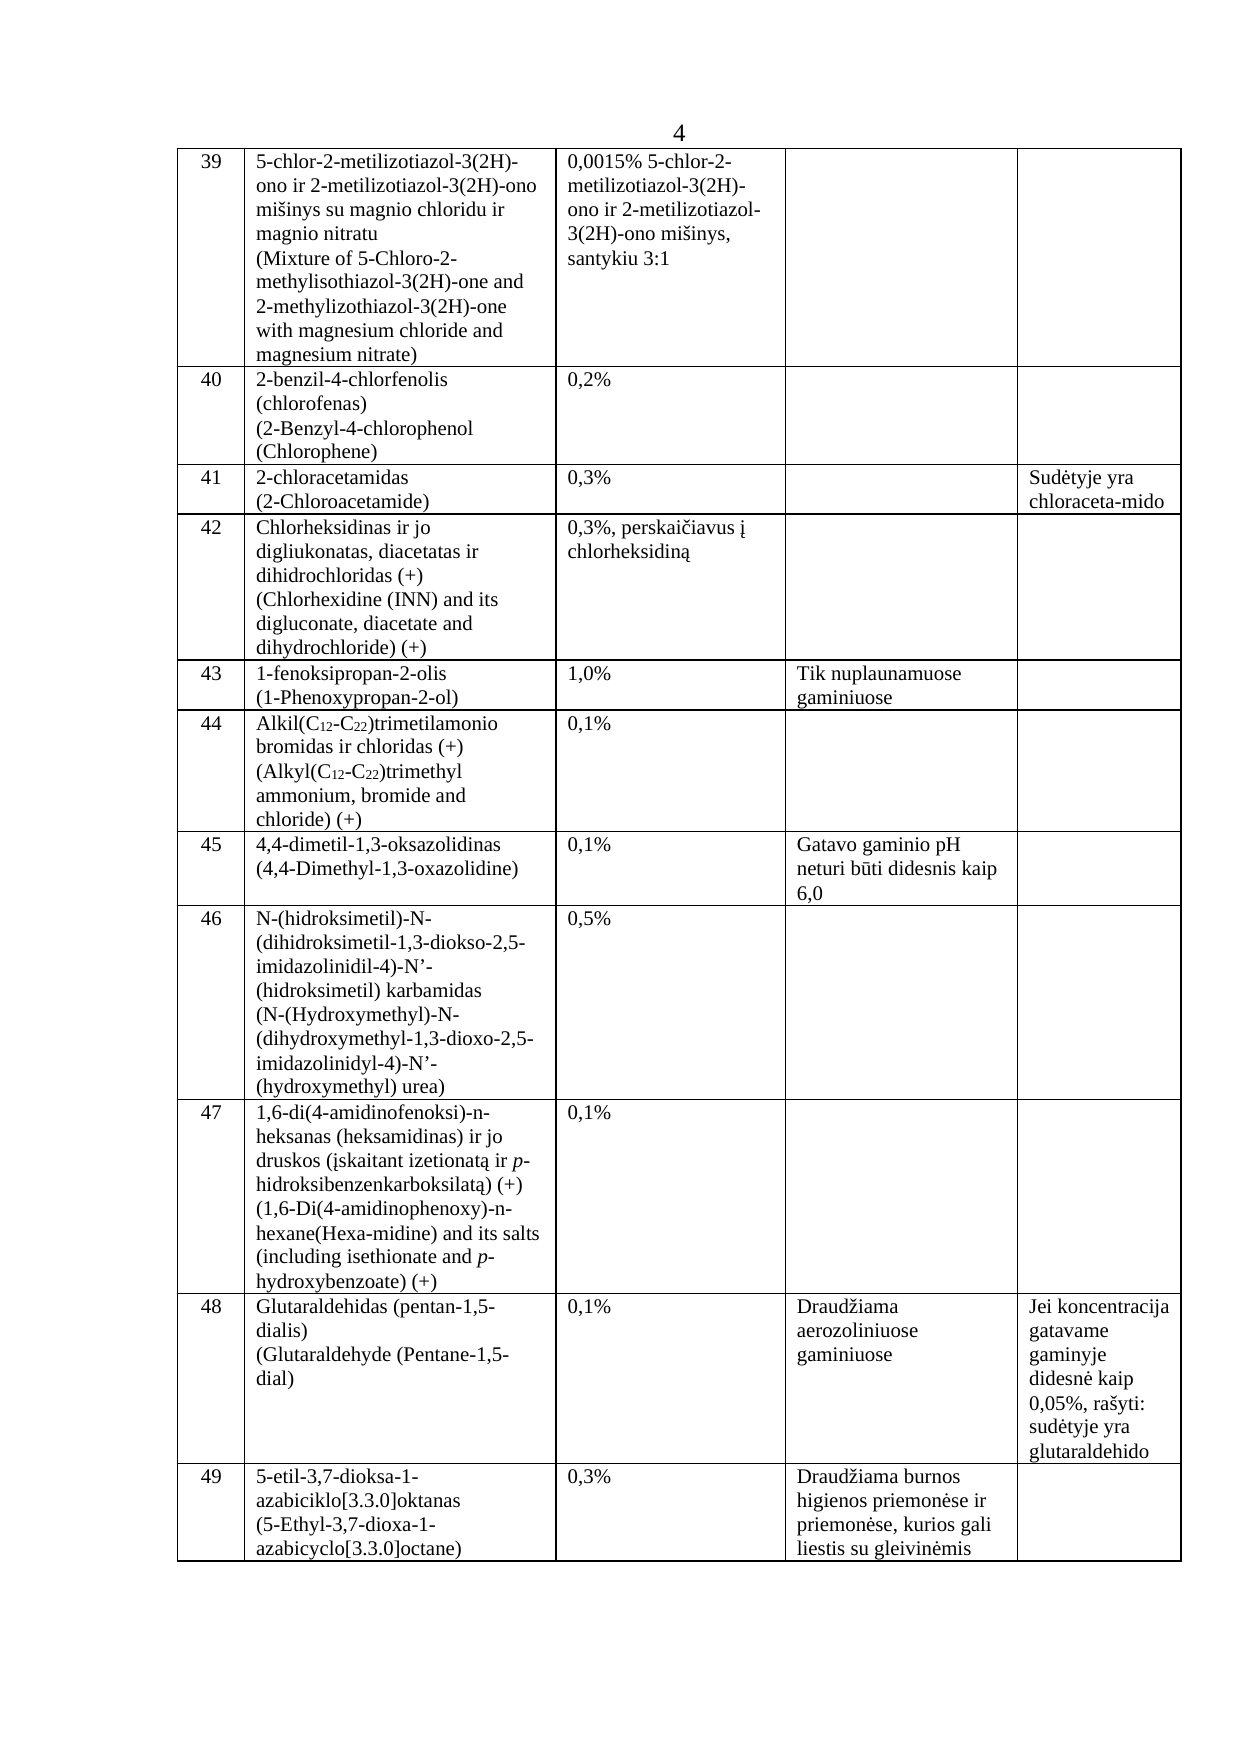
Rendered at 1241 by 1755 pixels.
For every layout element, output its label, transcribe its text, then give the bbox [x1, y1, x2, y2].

table_cell 43 [178, 661, 244, 709]
table_cell 1-fenoksipropan-2-olis (1-Phenoxypropan-2-ol) [245, 661, 555, 709]
table_cell 42 [178, 515, 244, 659]
table_cell 47 [178, 1100, 244, 1293]
table_cell [786, 906, 1017, 1098]
table_cell 0,1% [557, 1100, 785, 1293]
table_cell [1018, 515, 1180, 659]
table_cell Alkil(C12-C22)trimetilamonio bromidas ir chloridas (+) (Alkyl(C12-C22)trimethyl ammonium, bromide and chloride) (+) [245, 711, 555, 831]
table_cell 1,0% [557, 661, 785, 709]
table_cell 0,1% [557, 1294, 785, 1463]
table_cell [786, 367, 1017, 463]
table_cell 0,1% [557, 711, 785, 831]
table_cell [786, 1100, 1017, 1293]
table_cell 2-chloracetamidas (2-Chloroacetamide) [245, 465, 555, 513]
table_cell [1018, 906, 1180, 1098]
table_cell 40 [178, 367, 244, 463]
table_cell 0,1% [557, 832, 785, 904]
table_cell 5-chlor-2-metilizotiazol-3(2H)-ono ir 2-metilizotiazol-3(2H)-ono mišinys su magnio chloridu ir magnio nitratu (Mixture of 5-Chloro-2-methylisothiazol-3(2H)-one and 2-methylizothiazol-3(2H)-one with magnesium chloride and magnesium nitrate) [245, 149, 555, 366]
table_cell Glutaraldehidas (pentan-1,5-dialis) (Glutaraldehyde (Pentane-1,5-dial) [245, 1294, 555, 1463]
table_cell 49 [178, 1464, 244, 1560]
table_cell [1018, 661, 1180, 709]
table_cell 41 [178, 465, 244, 513]
table_cell 0,5% [557, 906, 785, 1098]
table_cell 45 [178, 832, 244, 904]
table_cell [1018, 832, 1180, 904]
table_cell [1018, 711, 1180, 831]
table_cell 46 [178, 906, 244, 1098]
table_cell [1018, 1464, 1180, 1560]
table_cell [786, 515, 1017, 659]
table_cell 0,2% [557, 367, 785, 463]
table_cell 0,0015% 5-chlor-2-metilizotiazol-3(2H)-ono ir 2-metilizotiazol-3(2H)-ono mišinys, santykiu 3:1 [557, 149, 785, 366]
table_cell 44 [178, 711, 244, 831]
table_cell [1018, 367, 1180, 463]
table_cell 1,6-di(4-amidinofenoksi)-n-heksanas (heksamidinas) ir jo druskos (įskaitant izetionatą ir p-hidroksibenzenkarboksilatą) (+) (1,6-Di(4-amidinophenoxy)-n-hexane(Hexa-midine) and its salts (including isethionate and p-hydroxybenzoate) (+) [245, 1100, 555, 1293]
table_cell [786, 465, 1017, 513]
table_cell Jei koncentracija gatavame gaminyje didesnė kaip 0,05%, rašyti: sudėtyje yra glutaraldehido [1018, 1294, 1180, 1463]
table_cell 48 [178, 1294, 244, 1463]
table_cell Draudžiama aerozoliniuose gaminiuose [786, 1294, 1017, 1463]
table_cell Tik nuplaunamuose gaminiuose [786, 661, 1017, 709]
table_cell [786, 149, 1017, 366]
table_cell 4,4-dimetil-1,3-oksazolidinas (4,4-Dimethyl-1,3-oxazolidine) [245, 832, 555, 904]
table_cell Sudėtyje yra chloraceta-mido [1018, 465, 1180, 513]
table_cell Gatavo gaminio pH neturi būti didesnis kaip 6,0 [786, 832, 1017, 904]
table_cell Draudžiama burnos higienos priemonėse ir priemonėse, kurios gali liestis su gleivinėmis [786, 1464, 1017, 1560]
table_cell 0,3% [557, 465, 785, 513]
table_cell 39 [178, 149, 244, 366]
table_cell [1018, 1100, 1180, 1293]
table_cell [786, 711, 1017, 831]
table_cell N-(hidroksimetil)-N-(dihidroksimetil-1,3-diokso-2,5-imidazolinidil-4)-N’-(hidroksimetil) karbamidas (N-(Hydroxymethyl)-N-(dihydroxymethyl-1,3-dioxo-2,5-imidazolinidyl-4)-N’-(hydroxymethyl) urea) [245, 906, 555, 1098]
table_cell 0,3% [557, 1464, 785, 1560]
table_cell [1018, 149, 1180, 366]
table_cell 5-etil-3,7-dioksa-1-azabiciklo[3.3.0]oktanas (5-Ethyl-3,7-dioxa-1-azabicyclo[3.3.0]octane) [245, 1464, 555, 1560]
table_cell 0,3%, perskaičiavus į chlorheksidiną [557, 515, 785, 659]
table_cell Chlorheksidinas ir jo digliukonatas, diacetatas ir dihidrochloridas (+) (Chlorhexidine (INN) and its digluconate, diacetate and dihydrochloride) (+) [245, 515, 555, 659]
table_cell 2-benzil-4-chlorfenolis (chlorofenas) (2-Benzyl-4-chlorophenol (Chlorophene) [245, 367, 555, 463]
